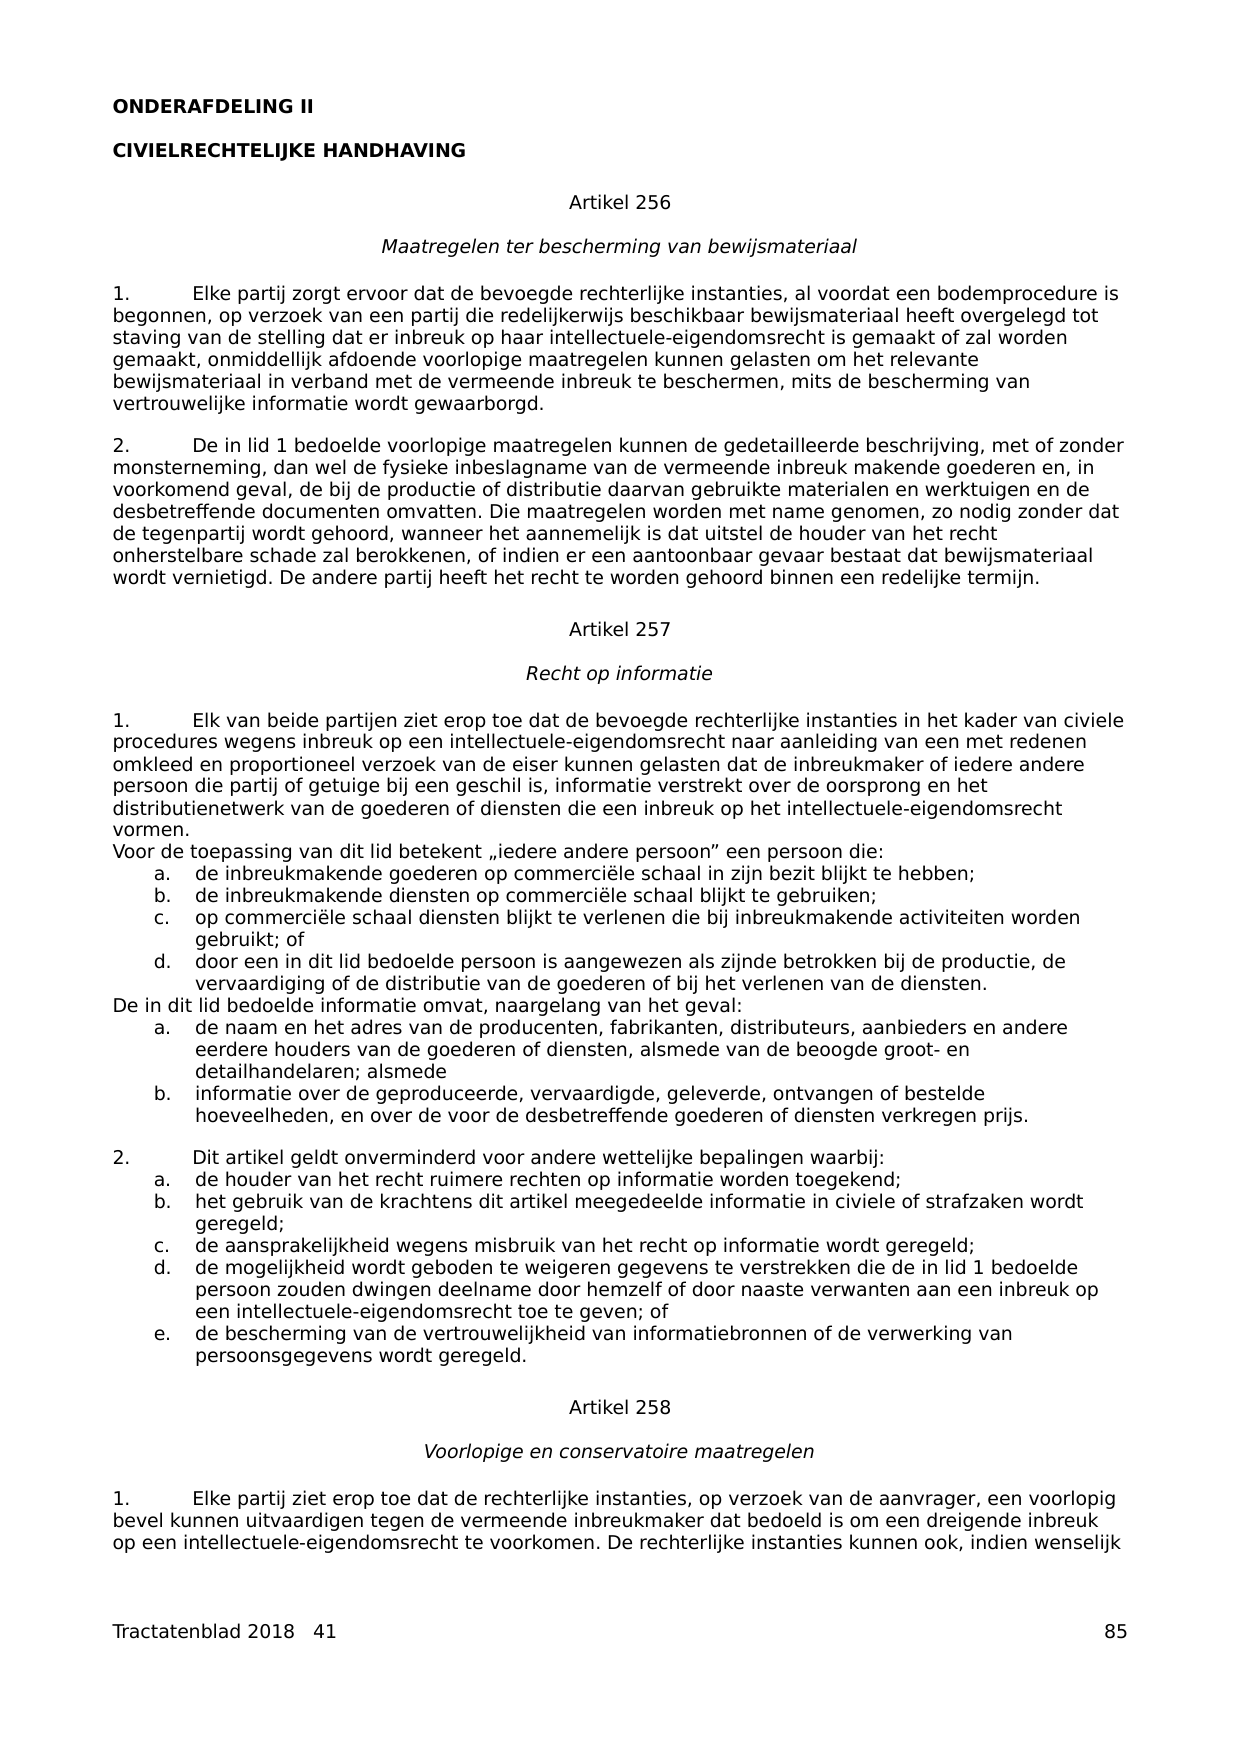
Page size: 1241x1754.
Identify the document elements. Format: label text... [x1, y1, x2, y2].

text d. de mogelijkheid wordt geboden te weigeren gegevens te verstrekken die de in lid 1 bedoelde persoon zouden dwingen deelname door hemzelf of door naaste verwanten aan een inbreuk op een intellectuele-eigendomsrecht toe te geven; of [153, 1257, 1128, 1323]
text 2. Dit artikel geldt onverminderd voor andere wettelijke bepalingen waarbij: [112, 1147, 1128, 1169]
text 2. De in lid 1 bedoelde voorlopige maatregelen kunnen de gedetailleerde beschrijving, met of zonder monsterneming, dan wel de fysieke inbeslagname van de vermeende inbreuk makende goederen en, in voorkomend geval, de bij de productie of distributie daarvan gebruikte materialen en werktuigen en de desbetreffende documenten omvatten. Die maatregelen worden met name genomen, zo nodig zonder dat de tegenpartij wordt gehoord, wanneer het aannemelijk is dat uitstel de houder van het recht onherstelbare schade zal berokkenen, of indien er een aantoonbaar gevaar bestaat dat bewijsmateriaal wordt vernietigd. De andere partij heeft het recht te worden gehoord binnen een redelijke termijn. [112, 435, 1128, 588]
subtitle Artikel 257 Recht op informatie [112, 618, 1128, 684]
text c. de aansprakelijkheid wegens misbruik van het recht op informatie wordt geregeld; [153, 1235, 1128, 1257]
text b. informatie over de geproduceerde, vervaardigde, geleverde, ontvangen of bestelde hoeveelheden, en over de voor de desbetreffende goederen of diensten verkregen prijs. [153, 1083, 1128, 1127]
text b. de inbreukmakende diensten op commerciële schaal blijkt te gebruiken; [153, 885, 1128, 907]
subtitle ONDERAFDELING II CIVIELRECHTELIJKE HANDHAVING [112, 96, 1128, 162]
text a. de houder van het recht ruimere rechten op informatie worden toegekend; [153, 1169, 1128, 1191]
text e. de bescherming van de vertrouwelijkheid van informatiebronnen of de verwerking van persoonsgegevens wordt geregeld. [153, 1323, 1128, 1367]
text a. de inbreukmakende goederen op commerciële schaal in zijn bezit blijkt te hebben; [153, 863, 1128, 885]
text 1. Elke partij ziet erop toe dat de rechterlijke instanties, op verzoek van de aanvrager, een voorlopig bevel kunnen uitvaardigen tegen de vermeende inbreukmaker dat bedoeld is om een dreigende inbreuk op een intellectuele-eigendomsrecht te voorkomen. De rechterlijke instanties kunnen ook, indien wenselijk [112, 1488, 1128, 1554]
text 1. Elke partij zorgt ervoor dat de bevoegde rechterlijke instanties, al voordat een bodemprocedure is begonnen, op verzoek van een partij die redelijkerwijs beschikbaar bewijsmateriaal heeft overgelegd tot staving van de stelling dat er inbreuk op haar intellectuele-eigendomsrecht is gemaakt of zal worden gemaakt, onmiddellijk afdoende voorlopige maatregelen kunnen gelasten om het relevante bewijsmateriaal in verband met de vermeende inbreuk te beschermen, mits de bescherming van vertrouwelijke informatie wordt gewaarborgd. [112, 283, 1128, 415]
text 1. Elk van beide partijen ziet erop toe dat de bevoegde rechterlijke instanties in het kader van civiele procedures wegens inbreuk op een intellectuele-eigendomsrecht naar aanleiding van een met redenen omkleed en proportioneel verzoek van de eiser kunnen gelasten dat de inbreukmaker of iedere andere persoon die partij of getuige bij een geschil is, informatie verstrekt over de oorsprong en het distributienetwerk van de goederen of diensten die een inbreuk op het intellectuele-eigendomsrecht vormen. [112, 709, 1128, 841]
subtitle Artikel 258 Voorlopige en conservatoire maatregelen [112, 1397, 1128, 1463]
text a. de naam en het adres van de producenten, fabrikanten, distributeurs, aanbieders en andere eerdere houders van de goederen of diensten, alsmede van de beoogde groot- en detailhandelaren; alsmede [153, 1017, 1128, 1083]
text c. op commerciële schaal diensten blijkt te verlenen die bij inbreukmakende activiteiten worden gebruikt; of [153, 907, 1128, 951]
text b. het gebruik van de krachtens dit artikel meegedeelde informatie in civiele of strafzaken wordt geregeld; [153, 1191, 1128, 1235]
text d. door een in dit lid bedoelde persoon is aangewezen als zijnde betrokken bij de productie, de vervaardiging of de distributie van de goederen of bij het verlenen van de diensten. [153, 951, 1128, 995]
subtitle Artikel 256 Maatregelen ter bescherming van bewijsmateriaal [112, 192, 1128, 258]
text Voor de toepassing van dit lid betekent „iedere andere persoon” een persoon die: [112, 841, 1128, 863]
text De in dit lid bedoelde informatie omvat, naargelang van het geval: [112, 995, 1128, 1017]
